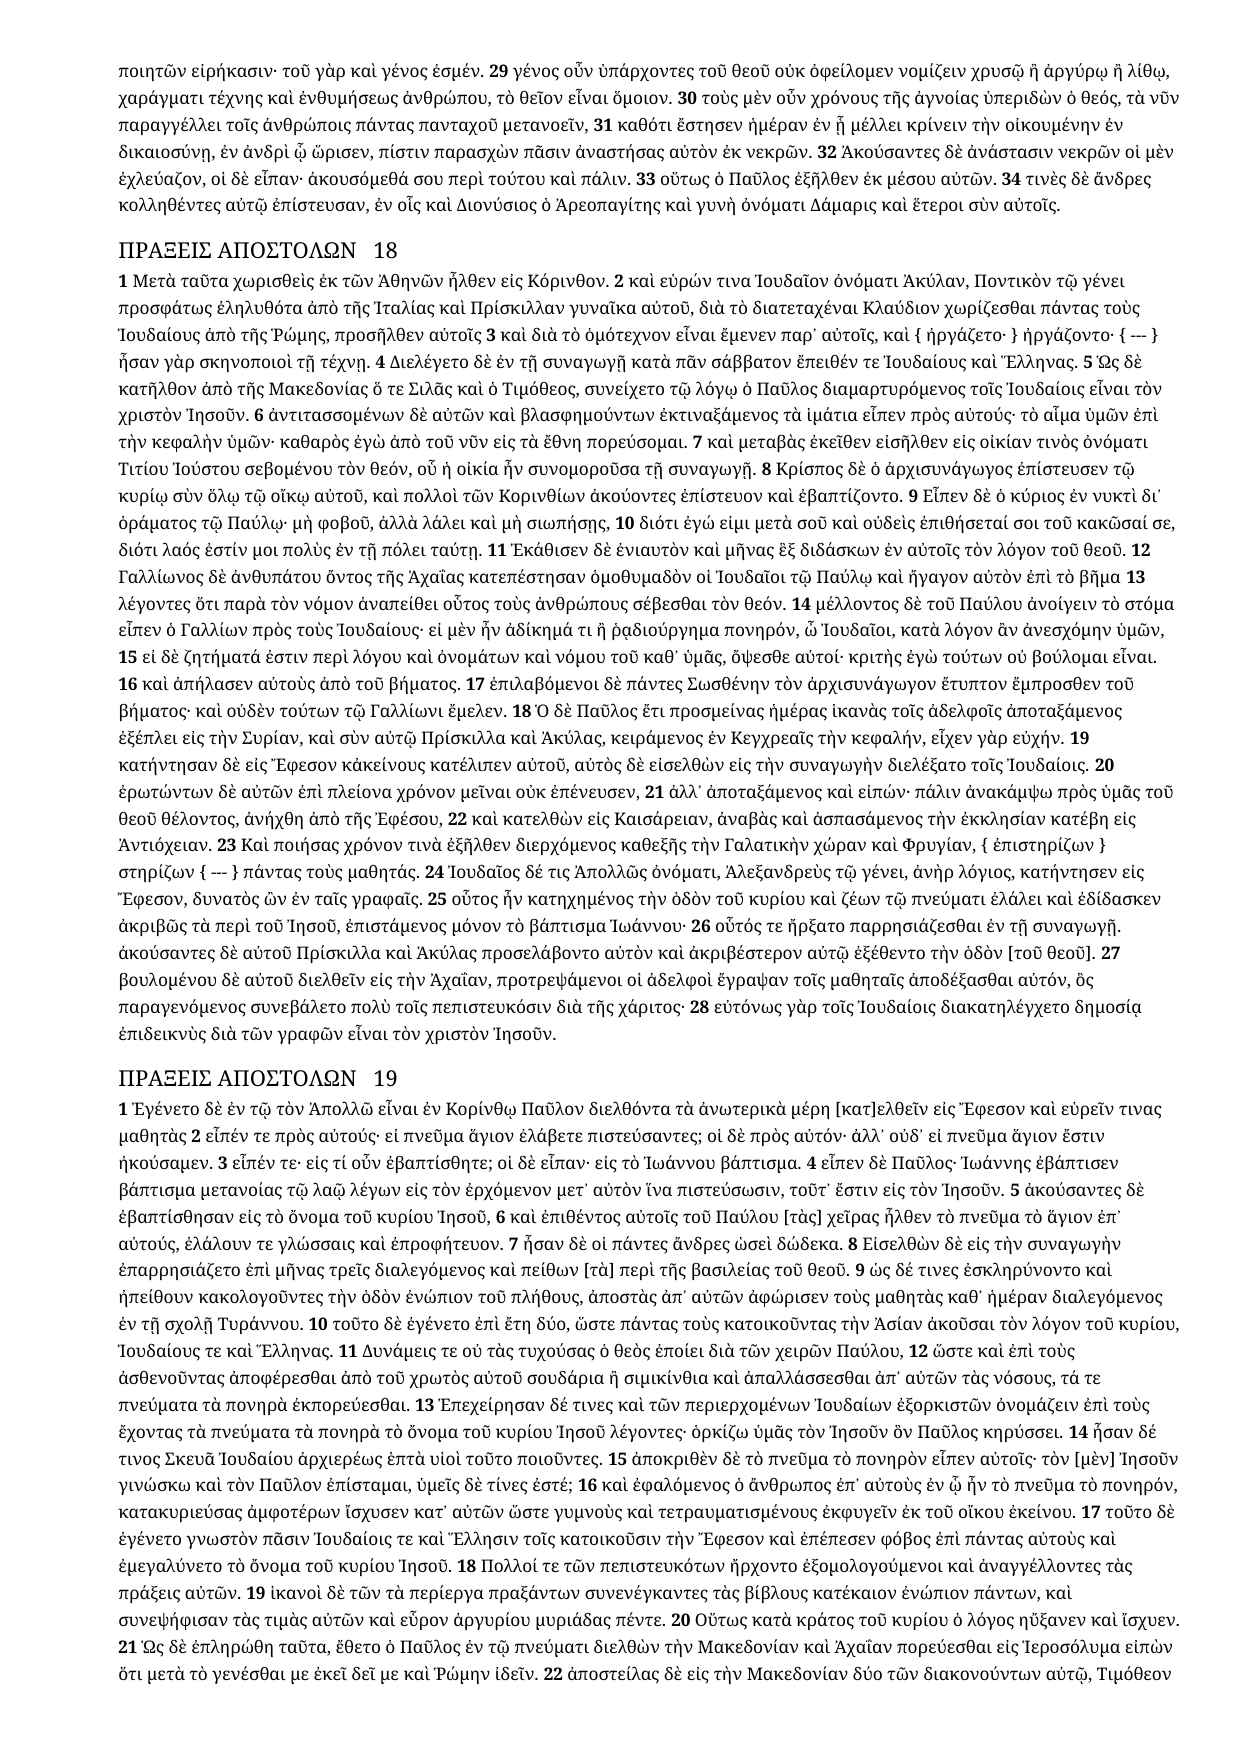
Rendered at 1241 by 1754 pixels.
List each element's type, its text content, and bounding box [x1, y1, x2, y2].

text ΠΡΑΞΕΙΣ ΑΠΟΣΤΟΛΩΝ 18 [118, 235, 1181, 265]
text 1 Ἐγένετο δὲ ἐν τῷ τὸν Ἀπολλῶ εἶναι ἐν Κορίνθῳ Παῦλον διελθόντα τὰ ἀνωτερικὰ μέρη [κατ]ελθεῖν εἰς Ἔφεσον καὶ εὑρεῖν τινας μαθητὰς 2 εἶπέν τε πρὸς αὐτούς· εἰ πνεῦμα ἅγιον ἐλάβετε πιστεύσαντες; οἱ δὲ πρὸς αὐτόν· ἀλλ᾽ οὐδ᾽ εἰ πνεῦμα ἅγιον ἔστιν ἠκούσαμεν. 3 εἶπέν τε· εἰς τί οὖν ἐβαπτίσθητε; οἱ δὲ εἶπαν· εἰς τὸ Ἰωάννου βάπτισμα. 4 εἶπεν δὲ Παῦλος· Ἰωάννης ἐβάπτισεν βάπτισμα μετανοίας τῷ λαῷ λέγων εἰς τὸν ἐρχόμενον μετ᾽ αὐτὸν ἵνα πιστεύσωσιν, τοῦτ᾽ ἔστιν εἰς τὸν Ἰησοῦν. 5 ἀκούσαντες δὲ ἐβαπτίσθησαν εἰς τὸ ὄνομα τοῦ κυρίου Ἰησοῦ, 6 καὶ ἐπιθέντος αὐτοῖς τοῦ Παύλου [τὰς] χεῖρας ἦλθεν τὸ πνεῦμα τὸ ἅγιον ἐπ᾽ αὐτούς, ἐλάλουν τε γλώσσαις καὶ ἐπροφήτευον. 7 ἦσαν δὲ οἱ πάντες ἄνδρες ὡσεὶ δώδεκα. 8 Εἰσελθὼν δὲ εἰς τὴν συναγωγὴν ἐπαρρησιάζετο ἐπὶ μῆνας τρεῖς διαλεγόμενος καὶ πείθων [τὰ] περὶ τῆς βασιλείας τοῦ θεοῦ. 9 ὡς δέ τινες ἐσκληρύνοντο καὶ ἠπείθουν κακολογοῦντες τὴν ὁδὸν ἐνώπιον τοῦ πλήθους, ἀποστὰς ἀπ᾽ αὐτῶν ἀφώρισεν τοὺς μαθητὰς καθ᾽ ἡμέραν διαλεγόμενος ἐν τῇ σχολῇ Τυράννου. 10 τοῦτο δὲ ἐγένετο ἐπὶ ἔτη δύο, ὥστε πάντας τοὺς κατοικοῦντας τὴν Ἀσίαν ἀκοῦσαι τὸν λόγον τοῦ κυρίου, Ἰουδαίους τε καὶ Ἕλληνας. 11 Δυνάμεις τε οὐ τὰς τυχούσας ὁ θεὸς ἐποίει διὰ τῶν χειρῶν Παύλου, 12 ὥστε καὶ ἐπὶ τοὺς ἀσθενοῦντας ἀποφέρεσθαι ἀπὸ τοῦ χρωτὸς αὐτοῦ σουδάρια ἢ σιμικίνθια καὶ ἀπαλλάσσεσθαι ἀπ᾽ αὐτῶν τὰς νόσους, τά τε πνεύματα τὰ πονηρὰ ἐκπορεύεσθαι. 13 Ἐπεχείρησαν δέ τινες καὶ τῶν περιερχομένων Ἰουδαίων ἐξορκιστῶν ὀνομάζειν ἐπὶ τοὺς ἔχοντας τὰ πνεύματα τὰ πονηρὰ τὸ ὄνομα τοῦ κυρίου Ἰησοῦ λέγοντες· ὁρκίζω ὑμᾶς τὸν Ἰησοῦν ὃν Παῦλος κηρύσσει. 14 ἦσαν δέ τινος Σκευᾶ Ἰουδαίου ἀρχιερέως ἑπτὰ υἱοὶ τοῦτο ποιοῦντες. 15 ἀποκριθὲν δὲ τὸ πνεῦμα τὸ πονηρὸν εἶπεν αὐτοῖς· τὸν [μὲν] Ἰησοῦν γινώσκω καὶ τὸν Παῦλον ἐπίσταμαι, ὑμεῖς δὲ τίνες ἐστέ; 16 καὶ ἐφαλόμενος ὁ ἄνθρωπος ἐπ᾽ αὐτοὺς ἐν ᾧ ἦν τὸ πνεῦμα τὸ πονηρόν, κατακυριεύσας ἀμφοτέρων ἴσχυσεν κατ᾽ αὐτῶν ὥστε γυμνοὺς καὶ τετραυματισμένους ἐκφυγεῖν ἐκ τοῦ οἴκου ἐκείνου. 17 τοῦτο δὲ ἐγένετο γνωστὸν πᾶσιν Ἰουδαίοις τε καὶ Ἕλλησιν τοῖς κατοικοῦσιν τὴν Ἔφεσον καὶ ἐπέπεσεν φόβος ἐπὶ πάντας αὐτοὺς καὶ ἐμεγαλύνετο τὸ ὄνομα τοῦ κυρίου Ἰησοῦ. 18 Πολλοί τε τῶν πεπιστευκότων ἤρχοντο ἐξομολογούμενοι καὶ ἀναγγέλλοντες τὰς πράξεις αὐτῶν. 19 ἱκανοὶ δὲ τῶν τὰ περίεργα πραξάντων συνενέγκαντες τὰς βίβλους κατέκαιον ἐνώπιον πάντων, καὶ συνεψήφισαν τὰς τιμὰς αὐτῶν καὶ εὗρον ἀργυρίου μυριάδας πέντε. 20 Οὕτως κατὰ κράτος τοῦ κυρίου ὁ λόγος ηὔξανεν καὶ ἴσχυεν. 21 Ὡς δὲ ἐπληρώθη ταῦτα, ἔθετο ὁ Παῦλος ἐν τῷ πνεύματι διελθὼν τὴν Μακεδονίαν καὶ Ἀχαΐαν πορεύεσθαι εἰς Ἱεροσόλυμα εἰπὼν ὅτι μετὰ τὸ γενέσθαι με ἐκεῖ δεῖ με καὶ Ῥώμην ἰδεῖν. 22 ἀποστείλας δὲ εἰς τὴν Μακεδονίαν δύο τῶν διακονούντων αὐτῷ, Τιμόθεον [118, 1097, 1181, 1685]
text ΠΡΑΞΕΙΣ ΑΠΟΣΤΟΛΩΝ 19 [118, 1063, 1181, 1093]
text ποιητῶν εἰρήκασιν· τοῦ γὰρ καὶ γένος ἐσμέν. 29 γένος οὖν ὑπάρχοντες τοῦ θεοῦ οὐκ ὀφείλομεν νομίζειν χρυσῷ ἢ ἀργύρῳ ἢ λίθῳ, χαράγματι τέχνης καὶ ἐνθυμήσεως ἀνθρώπου, τὸ θεῖον εἶναι ὅμοιον. 30 τοὺς μὲν οὖν χρόνους τῆς ἀγνοίας ὑπεριδὼν ὁ θεός, τὰ νῦν παραγγέλλει τοῖς ἀνθρώποις πάντας πανταχοῦ μετανοεῖν, 31 καθότι ἔστησεν ἡμέραν ἐν ᾗ μέλλει κρίνειν τὴν οἰκουμένην ἐν δικαιοσύνῃ, ἐν ἀνδρὶ ᾧ ὥρισεν, πίστιν παρασχὼν πᾶσιν ἀναστήσας αὐτὸν ἐκ νεκρῶν. 32 Ἀκούσαντες δὲ ἀνάστασιν νεκρῶν οἱ μὲν ἐχλεύαζον, οἱ δὲ εἶπαν· ἀκουσόμεθά σου περὶ τούτου καὶ πάλιν. 33 οὕτως ὁ Παῦλος ἐξῆλθεν ἐκ μέσου αὐτῶν. 34 τινὲς δὲ ἄνδρες κολληθέντες αὐτῷ ἐπίστευσαν, ἐν οἷς καὶ Διονύσιος ὁ Ἀρεοπαγίτης καὶ γυνὴ ὀνόματι Δάμαρις καὶ ἕτεροι σὺν αὐτοῖς. [118, 59, 1181, 217]
text 1 Μετὰ ταῦτα χωρισθεὶς ἐκ τῶν Ἀθηνῶν ἦλθεν εἰς Κόρινθον. 2 καὶ εὑρών τινα Ἰουδαῖον ὀνόματι Ἀκύλαν, Ποντικὸν τῷ γένει προσφάτως ἐληλυθότα ἀπὸ τῆς Ἰταλίας καὶ Πρίσκιλλαν γυναῖκα αὐτοῦ, διὰ τὸ διατεταχέναι Κλαύδιον χωρίζεσθαι πάντας τοὺς Ἰουδαίους ἀπὸ τῆς Ῥώμης, προσῆλθεν αὐτοῖς 3 καὶ διὰ τὸ ὁμότεχνον εἶναι ἔμενεν παρ᾽ αὐτοῖς, καὶ { ἠργάζετο· } ἠργάζοντο· { --- } ἦσαν γὰρ σκηνοποιοὶ τῇ τέχνῃ. 4 Διελέγετο δὲ ἐν τῇ συναγωγῇ κατὰ πᾶν σάββατον ἔπειθέν τε Ἰουδαίους καὶ Ἕλληνας. 5 Ὡς δὲ κατῆλθον ἀπὸ τῆς Μακεδονίας ὅ τε Σιλᾶς καὶ ὁ Τιμόθεος, συνείχετο τῷ λόγῳ ὁ Παῦλος διαμαρτυρόμενος τοῖς Ἰουδαίοις εἶναι τὸν χριστὸν Ἰησοῦν. 6 ἀντιτασσομένων δὲ αὐτῶν καὶ βλασφημούντων ἐκτιναξάμενος τὰ ἱμάτια εἶπεν πρὸς αὐτούς· τὸ αἷμα ὑμῶν ἐπὶ τὴν κεφαλὴν ὑμῶν· καθαρὸς ἐγὼ ἀπὸ τοῦ νῦν εἰς τὰ ἔθνη πορεύσομαι. 7 καὶ μεταβὰς ἐκεῖθεν εἰσῆλθεν εἰς οἰκίαν τινὸς ὀνόματι Τιτίου Ἰούστου σεβομένου τὸν θεόν, οὗ ἡ οἰκία ἦν συνομοροῦσα τῇ συναγωγῇ. 8 Κρίσπος δὲ ὁ ἀρχισυνάγωγος ἐπίστευσεν τῷ κυρίῳ σὺν ὅλῳ τῷ οἴκῳ αὐτοῦ, καὶ πολλοὶ τῶν Κορινθίων ἀκούοντες ἐπίστευον καὶ ἐβαπτίζοντο. 9 Εἶπεν δὲ ὁ κύριος ἐν νυκτὶ δι᾽ ὁράματος τῷ Παύλῳ· μὴ φοβοῦ, ἀλλὰ λάλει καὶ μὴ σιωπήσῃς, 10 διότι ἐγώ εἰμι μετὰ σοῦ καὶ οὐδεὶς ἐπιθήσεταί σοι τοῦ κακῶσαί σε, διότι λαός ἐστίν μοι πολὺς ἐν τῇ πόλει ταύτῃ. 11 Ἐκάθισεν δὲ ἐνιαυτὸν καὶ μῆνας ἓξ διδάσκων ἐν αὐτοῖς τὸν λόγον τοῦ θεοῦ. 12 Γαλλίωνος δὲ ἀνθυπάτου ὄντος τῆς Ἀχαΐας κατεπέστησαν ὁμοθυμαδὸν οἱ Ἰουδαῖοι τῷ Παύλῳ καὶ ἤγαγον αὐτὸν ἐπὶ τὸ βῆμα 13 λέγοντες ὅτι παρὰ τὸν νόμον ἀναπείθει οὗτος τοὺς ἀνθρώπους σέβεσθαι τὸν θεόν. 14 μέλλοντος δὲ τοῦ Παύλου ἀνοίγειν τὸ στόμα εἶπεν ὁ Γαλλίων πρὸς τοὺς Ἰουδαίους· εἰ μὲν ἦν ἀδίκημά τι ἢ ῥᾳδιούργημα πονηρόν, ὦ Ἰουδαῖοι, κατὰ λόγον ἂν ἀνεσχόμην ὑμῶν, 15 εἰ δὲ ζητήματά ἐστιν περὶ λόγου καὶ ὀνομάτων καὶ νόμου τοῦ καθ᾽ ὑμᾶς, ὄψεσθε αὐτοί· κριτὴς ἐγὼ τούτων οὐ βούλομαι εἶναι. 16 καὶ ἀπήλασεν αὐτοὺς ἀπὸ τοῦ βήματος. 17 ἐπιλαβόμενοι δὲ πάντες Σωσθένην τὸν ἀρχισυνάγωγον ἔτυπτον ἔμπροσθεν τοῦ βήματος· καὶ οὐδὲν τούτων τῷ Γαλλίωνι ἔμελεν. 18 Ὁ δὲ Παῦλος ἔτι προσμείνας ἡμέρας ἱκανὰς τοῖς ἀδελφοῖς ἀποταξάμενος ἐξέπλει εἰς τὴν Συρίαν, καὶ σὺν αὐτῷ Πρίσκιλλα καὶ Ἀκύλας, κειράμενος ἐν Κεγχρεαῖς τὴν κεφαλήν, εἶχεν γὰρ εὐχήν. 19 κατήντησαν δὲ εἰς Ἔφεσον κἀκείνους κατέλιπεν αὐτοῦ, αὐτὸς δὲ εἰσελθὼν εἰς τὴν συναγωγὴν διελέξατο τοῖς Ἰουδαίοις. 20 ἐρωτώντων δὲ αὐτῶν ἐπὶ πλείονα χρόνον μεῖναι οὐκ ἐπένευσεν, 21 ἀλλ᾽ ἀποταξάμενος καὶ εἰπών· πάλιν ἀνακάμψω πρὸς ὑμᾶς τοῦ θεοῦ θέλοντος, ἀνήχθη ἀπὸ τῆς Ἐφέσου, 22 καὶ κατελθὼν εἰς Καισάρειαν, ἀναβὰς καὶ ἀσπασάμενος τὴν ἐκκλησίαν κατέβη εἰς Ἀντιόχειαν. 23 Καὶ ποιήσας χρόνον τινὰ ἐξῆλθεν διερχόμενος καθεξῆς τὴν Γαλατικὴν χώραν καὶ Φρυγίαν, { ἐπιστηρίζων } στηρίζων { --- } πάντας τοὺς μαθητάς. 24 Ἰουδαῖος δέ τις Ἀπολλῶς ὀνόματι, Ἀλεξανδρεὺς τῷ γένει, ἀνὴρ λόγιος, κατήντησεν εἰς Ἔφεσον, δυνατὸς ὢν ἐν ταῖς γραφαῖς. 25 οὗτος ἦν κατηχημένος τὴν ὁδὸν τοῦ κυρίου καὶ ζέων τῷ πνεύματι ἐλάλει καὶ ἐδίδασκεν ἀκριβῶς τὰ περὶ τοῦ Ἰησοῦ, ἐπιστάμενος μόνον τὸ βάπτισμα Ἰωάννου· 26 οὗτός τε ἤρξατο παρρησιάζεσθαι ἐν τῇ συναγωγῇ. ἀκούσαντες δὲ αὐτοῦ Πρίσκιλλα καὶ Ἀκύλας προσελάβοντο αὐτὸν καὶ ἀκριβέστερον αὐτῷ ἐξέθεντο τὴν ὁδὸν [τοῦ θεοῦ]. 27 βουλομένου δὲ αὐτοῦ διελθεῖν εἰς τὴν Ἀχαΐαν, προτρεψάμενοι οἱ ἀδελφοὶ ἔγραψαν τοῖς μαθηταῖς ἀποδέξασθαι αὐτόν, ὃς παραγενόμενος συνεβάλετο πολὺ τοῖς πεπιστευκόσιν διὰ τῆς χάριτος· 28 εὐτόνως γὰρ τοῖς Ἰουδαίοις διακατηλέγχετο δημοσίᾳ ἐπιδεικνὺς διὰ τῶν γραφῶν εἶναι τὸν χριστὸν Ἰησοῦν. [118, 269, 1181, 1045]
